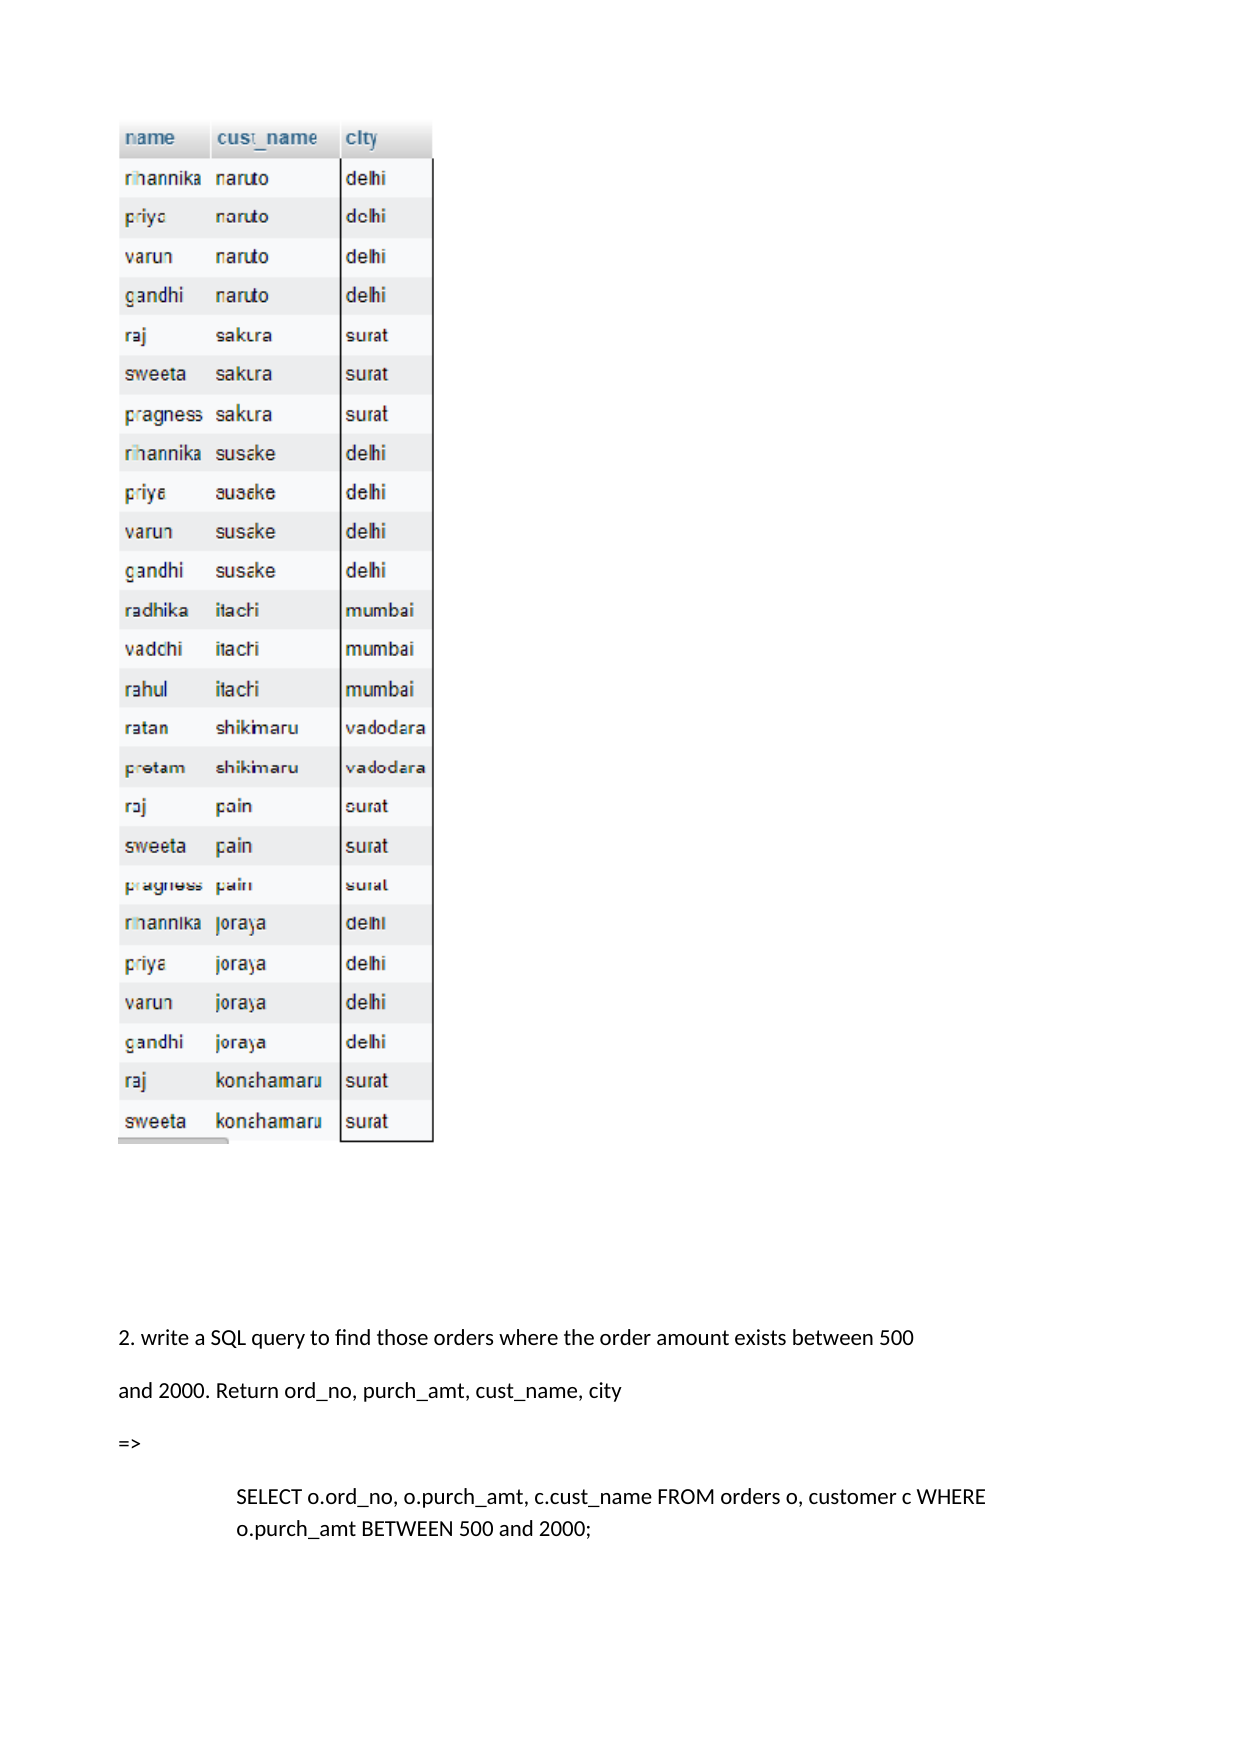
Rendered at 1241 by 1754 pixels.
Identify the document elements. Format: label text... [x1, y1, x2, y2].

text => [118, 1429, 1122, 1457]
text SELECT o.ord_no, o.purch_amt, c.cust_name FROM orders o, customer c WHERE o.purch_amt BETWEEN 500 and 2000; [118, 1482, 1122, 1542]
text and 2000. Return ord_no, purch_amt, cust_name, city [118, 1376, 1122, 1404]
text 2. write a SQL query to find those orders where the order amount exists between 500 [118, 1323, 1122, 1351]
